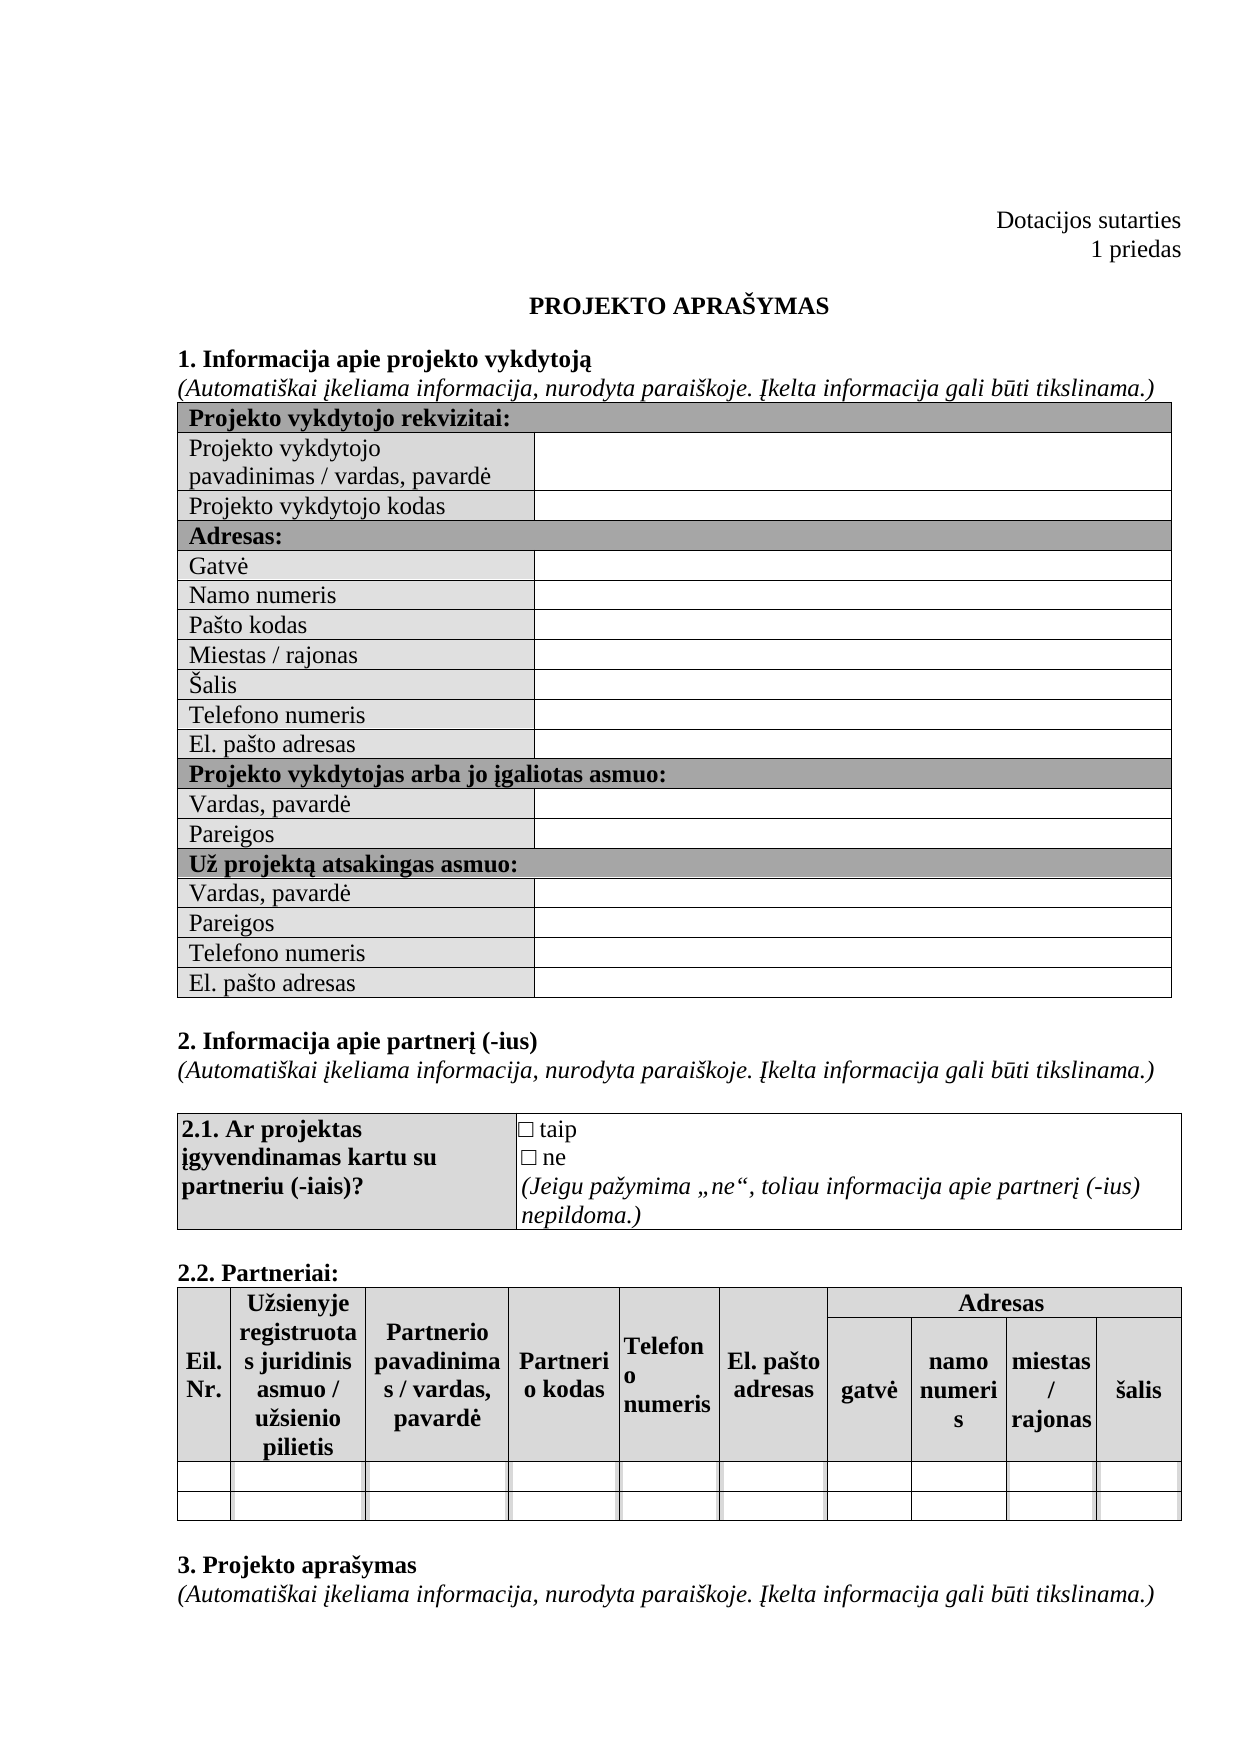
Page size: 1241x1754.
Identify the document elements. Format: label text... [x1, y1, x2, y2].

table_cell [1002, 1462, 1006, 1491]
table_header 2.1. Ar projektas įgyvendinamas kartu su partneriu (-iais)? [178, 1114, 516, 1229]
table_cell [535, 640, 1171, 669]
table_cell [1097, 1492, 1101, 1520]
table_cell El. pašto adresas [178, 730, 534, 758]
table_cell Gatvė [178, 551, 534, 579]
table_cell Miestas / rajonas [178, 640, 534, 669]
table_cell [720, 1462, 724, 1491]
table_cell [828, 1492, 832, 1520]
text (Automatiškai įkeliama informacija, nurodyta paraiškoje. Įkelta informacija gali būti tikslinama.) [177, 1055, 1181, 1084]
table_cell [823, 1462, 827, 1491]
table_header Adresas [828, 1288, 1181, 1317]
table_header Telefono numeris [620, 1288, 719, 1461]
table_header Partnerio pavadinimas / vardas, pavardė [366, 1288, 508, 1461]
table_cell [535, 433, 1171, 490]
table_cell [535, 730, 1171, 758]
table_cell miestas / rajonas [1007, 1318, 1096, 1461]
table_cell [535, 908, 1171, 937]
table_cell Adresas: [178, 521, 1171, 550]
text (Automatiškai įkeliama informacija, nurodyta paraiškoje. Įkelta informacija gali būti tikslinama.) [177, 373, 1181, 402]
text 1. Informacija apie projekto vykdytoją [177, 344, 1181, 373]
table_cell namo numeris [912, 1318, 1006, 1461]
text Dotacijos sutarties [797, 205, 1181, 234]
table_cell Pašto kodas [178, 610, 534, 639]
table_cell [535, 968, 546, 997]
table_cell [366, 1492, 370, 1520]
table_cell [535, 610, 1171, 639]
table_cell [366, 1462, 370, 1491]
text 3. Projekto aprašymas [177, 1550, 1181, 1579]
table_cell [828, 1462, 832, 1491]
table_header Projekto vykdytojo rekvizitai: [178, 403, 1171, 432]
table_cell Projekto vykdytojas arba jo įgaliotas asmuo: [178, 759, 1171, 788]
table_cell Namo numeris [178, 581, 534, 609]
table_cell [535, 581, 1171, 609]
table_cell [535, 789, 1171, 818]
table_cell [1092, 1492, 1096, 1520]
text 1 priedas [797, 234, 1181, 263]
table_cell [535, 700, 1171, 728]
table_cell [535, 491, 1171, 520]
table_cell [1160, 968, 1171, 997]
table_cell [1097, 1462, 1101, 1491]
table_cell [509, 1462, 513, 1491]
table_cell [720, 1492, 724, 1520]
table_cell [615, 1492, 619, 1520]
table_cell Šalis [178, 670, 534, 699]
text (Automatiškai įkeliama informacija, nurodyta paraiškoje. Įkelta informacija gali būti tikslinama.) [177, 1579, 1181, 1608]
table_header Partnerio kodas [509, 1288, 619, 1461]
table_cell [535, 938, 1171, 967]
table_cell [509, 1492, 513, 1520]
table_cell [1002, 1492, 1006, 1520]
table_cell Pareigos [178, 908, 534, 937]
table_cell [361, 1462, 365, 1491]
table_cell [535, 879, 1171, 907]
table_cell El. pašto adresas [178, 968, 534, 997]
table_cell Telefono numeris [178, 700, 534, 728]
table_cell [231, 1462, 235, 1491]
table_cell gatvė [828, 1318, 911, 1461]
table_cell [535, 819, 1171, 848]
table_header Užsienyje registruotas juridinis asmuo / užsienio pilietis [231, 1288, 365, 1461]
table_cell [1177, 1462, 1181, 1491]
table_cell [361, 1492, 365, 1520]
table_cell Vardas, pavardė [178, 789, 534, 818]
table_cell Už projektą atsakingas asmuo: [178, 849, 1171, 877]
table_cell [1092, 1462, 1096, 1491]
table_cell Vardas, pavardė [178, 879, 534, 907]
table_cell [907, 1492, 911, 1520]
table_cell Projekto vykdytojo pavadinimas / vardas, pavardė [178, 433, 534, 490]
table_header Eil. Nr. [178, 1288, 230, 1461]
table_cell [231, 1492, 235, 1520]
text 2.2. Partneriai: [177, 1258, 1181, 1287]
text 2. Informacija apie partnerį (-ius) [177, 1026, 1181, 1055]
text PROJEKTO APRAŠYMAS [177, 291, 1181, 320]
table_cell Projekto vykdytojo kodas [178, 491, 534, 520]
table_header El. pašto adresas [720, 1288, 827, 1461]
table_cell [823, 1492, 827, 1520]
table_header □ taip □ ne (Jeigu pažymima „ne“, toliau informacija apie partnerį (-ius) nepildoma.) [517, 1114, 1181, 1229]
table_cell Telefono numeris [178, 938, 534, 967]
table_cell [1177, 1492, 1181, 1520]
table_cell [615, 1462, 619, 1491]
table_cell [226, 1462, 230, 1491]
table_cell [535, 670, 1171, 699]
table_cell [907, 1462, 911, 1491]
table_cell šalis [1097, 1318, 1181, 1461]
table_cell [535, 551, 1171, 579]
table_cell [226, 1492, 230, 1520]
table_cell Pareigos [178, 819, 534, 848]
